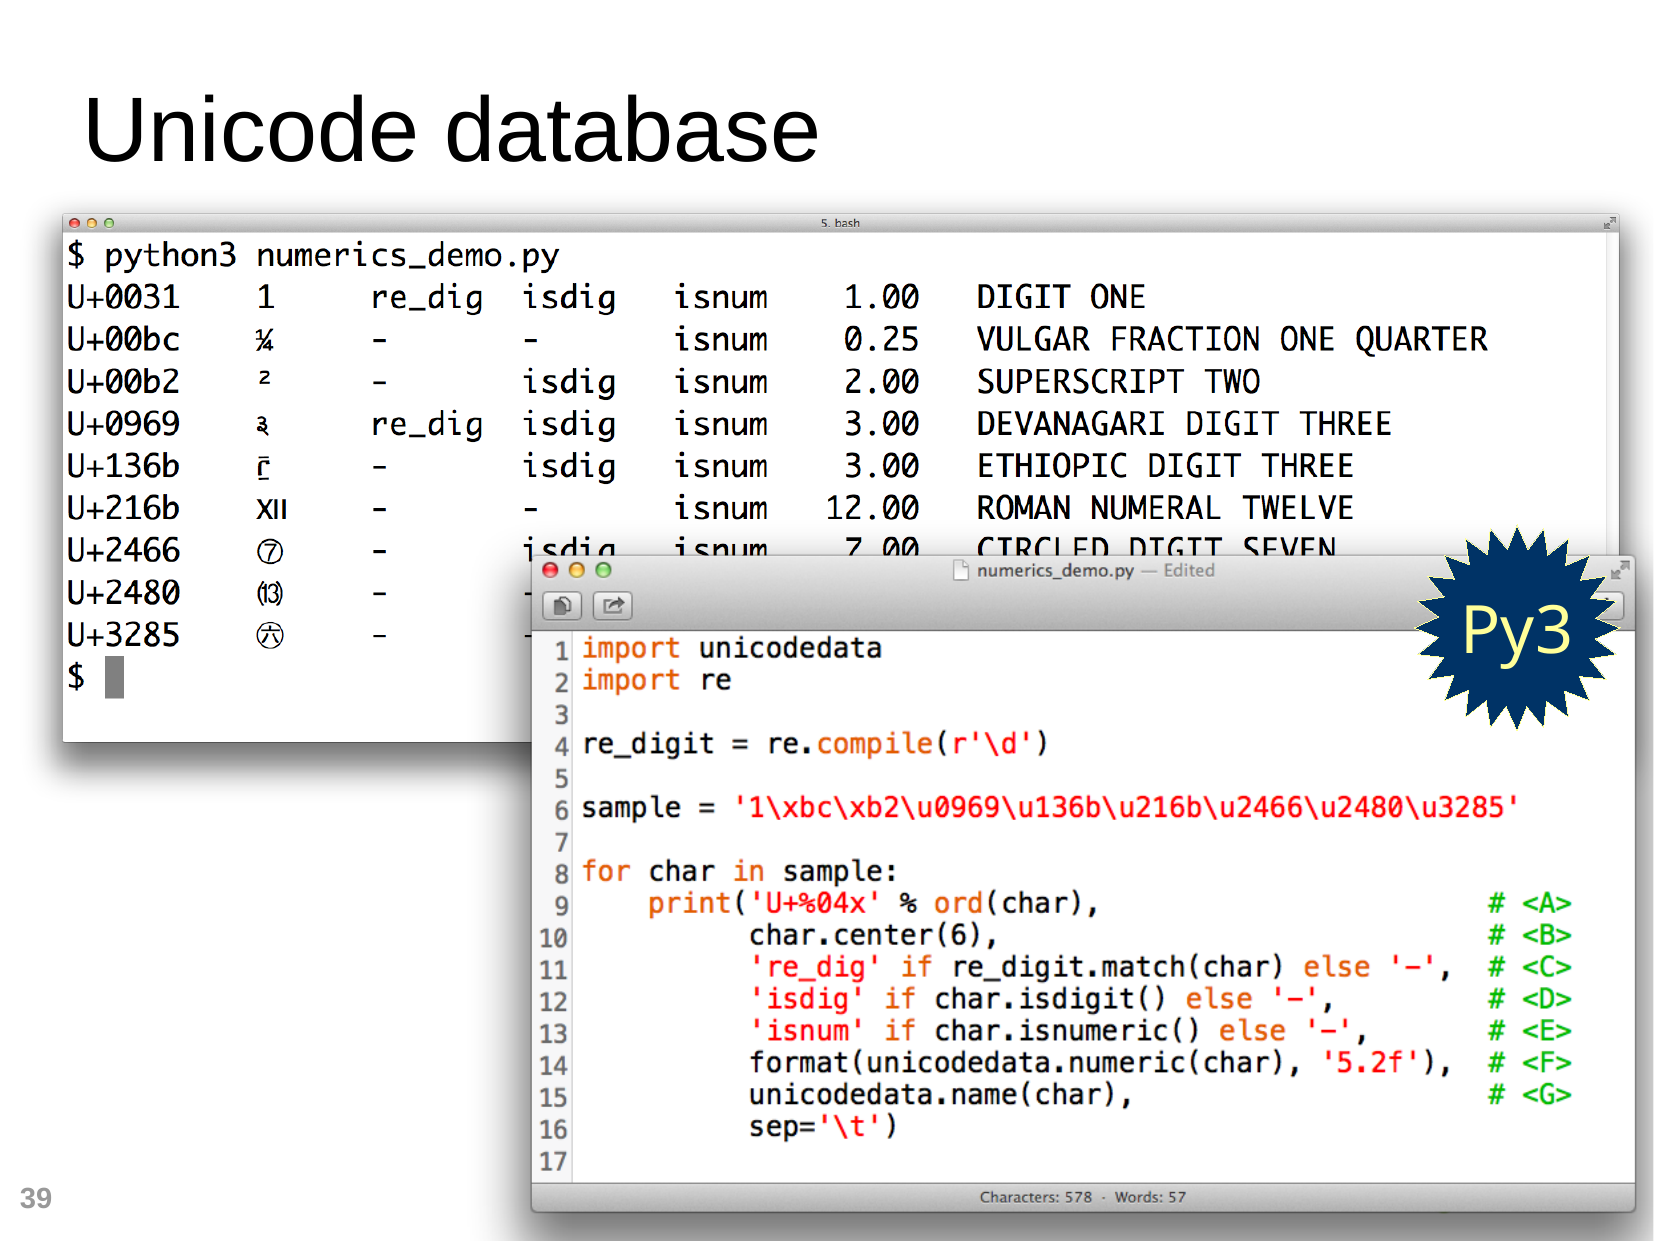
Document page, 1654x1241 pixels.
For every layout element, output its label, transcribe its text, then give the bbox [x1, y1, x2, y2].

text_box Py3 [1414, 524, 1621, 731]
picture [13, 183, 1654, 1241]
title Unicode database [82, 49, 1571, 183]
